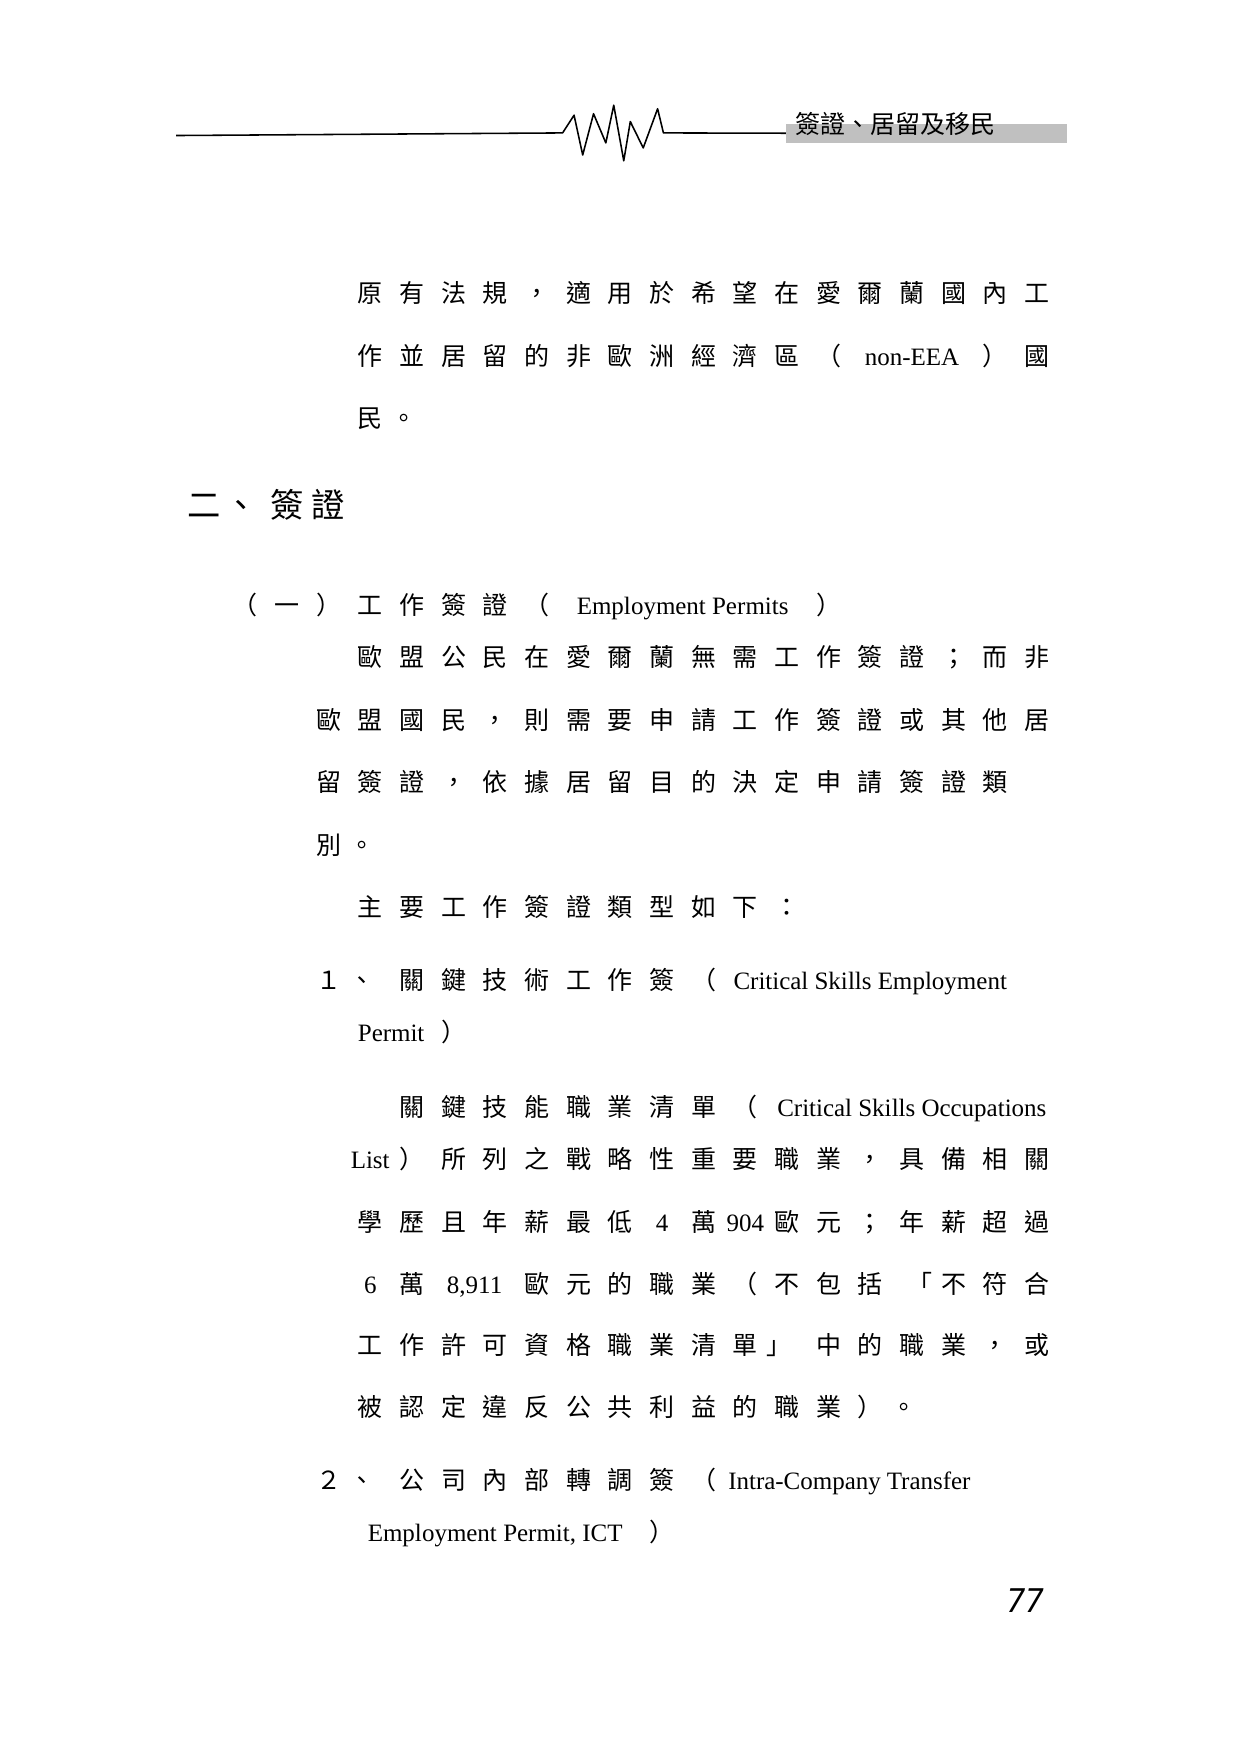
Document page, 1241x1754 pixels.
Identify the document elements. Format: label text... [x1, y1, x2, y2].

text 原有法規，適用於希望在愛爾蘭國內工作並居留的非歐洲經濟區（non-EEA）國民。 [281, 250, 1058, 438]
text （一）工作簽證（Employment Permits） [207, 554, 1058, 616]
text ２、公司內部轉調簽（Intra-Company Transfer Employment Permit, ICT） [281, 1429, 1058, 1554]
text 二、簽證 [183, 464, 1058, 527]
text １、關鍵技術工作簽（Critical Skills Employment Permit） [281, 929, 1058, 1054]
text 關鍵技能職業清單（Critical Skills Occupations List）所列之戰略性重要職業，具備相關學歷且年薪最低4萬904歐元；年薪超過6萬8,911歐元的職業（不包括「不符合工作許可資格職業清單」中的職業，或被認定違反公共利益的職業）。 [330, 1054, 1058, 1429]
text 主要工作簽證類型如下： [281, 866, 1058, 929]
text 歐盟公民在愛爾蘭無需工作簽證；而非歐盟國民，則需要申請工作簽證或其他居留簽證，依據居留目的決定申請簽證類別。 [281, 616, 1058, 866]
